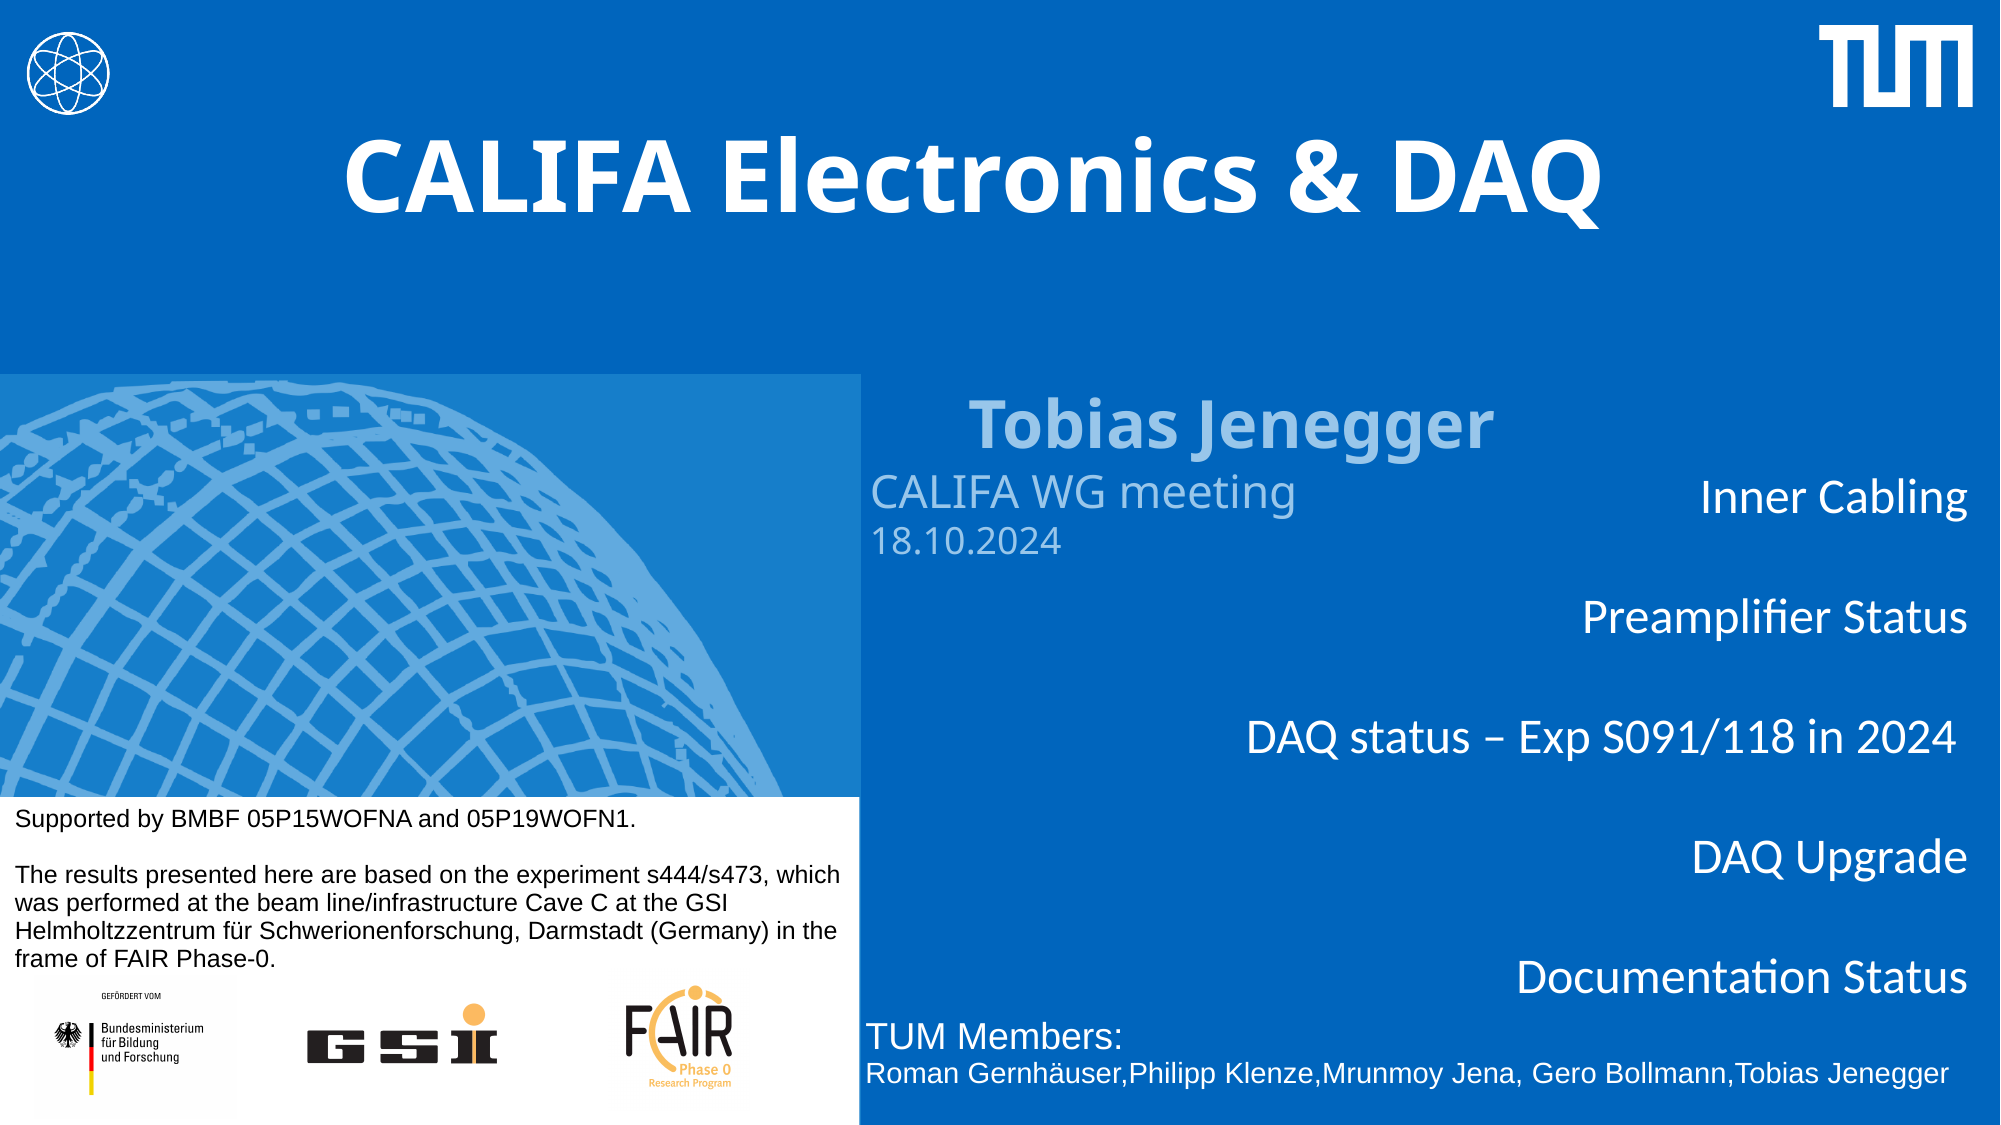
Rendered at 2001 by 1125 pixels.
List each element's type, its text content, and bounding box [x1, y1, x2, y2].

text_box Inner Cabling Preamplifier Status DAQ status – Exp S091/118 in 2024 DAQ Upgrade Documentation Status [780, 276, 1983, 1007]
text_box CALIFA Electronics & DAQ [0, 105, 1951, 241]
picture [34, 975, 237, 1119]
picture [20, 25, 115, 105]
picture [608, 968, 750, 1111]
picture [1563, 25, 1973, 121]
picture [261, 992, 544, 1086]
text_box Physics with R3B CALIFA – Design [1881, 859, 2000, 1007]
picture [0, 374, 780, 797]
text_box Supported by BMBF 05P15WOFNA and 05P19WOFN1. The results presented here are based on the experiment s444/s473, which was performed at the beam line/infrastructure Cave C at the GSI Helmholtzzentrum für Schwerionenforschung, Darmstadt (Germany) in the frame of FAIR Phase-0. [0, 797, 860, 1125]
text_box TUM Members: Roman Gernhäuser,Philipp Klenze,Mrunmoy Jena, Gero Bollmann,Tobias Jenegger [850, 1007, 2000, 1125]
